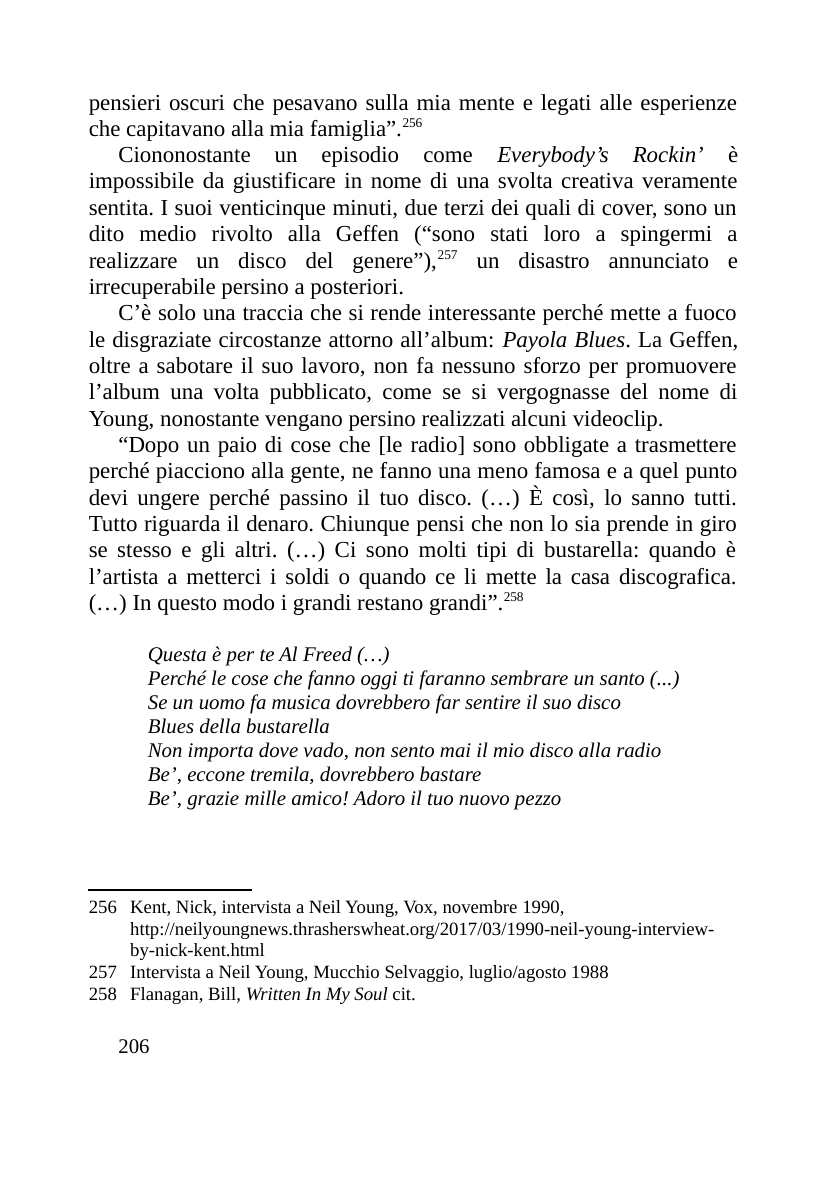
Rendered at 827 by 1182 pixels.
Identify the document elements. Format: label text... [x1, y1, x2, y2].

text Blues della bustarella [88, 714, 738, 738]
text Questa è per te Al Freed (…) [88, 642, 738, 666]
text “Dopo un paio di cose che [le radio] sono obbligate a trasmettere perché piacciono alla gente, ne fanno una meno famosa e a quel punto devi ungere perché passino il tuo disco. (…) È così, lo sanno tutti. Tutto riguarda il denaro. Chiunque pensi che non lo sia prende in giro se stesso e gli altri. (…) Ci sono molti tipi di bustarella: quando è l’artista a metterci i soldi o quando ce li mette la casa discografica. (…) In questo modo i grandi restano grandi”. [88, 431, 738, 616]
text Perché le cose che fanno oggi ti faranno sembrare un santo (...) [88, 666, 738, 690]
text Be’, grazie mille amico! Adoro il tuo nuovo pezzo [88, 786, 738, 810]
text Intervista a Neil Young, Mucchio Selvaggio, luglio/agosto 1988 [88, 961, 738, 982]
text pensieri oscuri che pesavano sulla mia mente e legati alle esperienze che capitavano alla mia famiglia”. [88, 88, 738, 141]
text Kent, Nick, intervista a Neil Young, Vox, novembre 1990, http://neilyoungnews.thrasherswheat.org/2017/03/1990-neil-young-interview-by-nick-kent.html [88, 896, 738, 961]
text Be’, eccone tremila, dovrebbero bastare [88, 762, 738, 786]
text Flanagan, Bill, Written In My Soul cit. [88, 982, 738, 1004]
text Ciononostante un episodio come Everybody’s Rockin’ è impossibile da giustificare in nome di una svolta creativa veramente sentita. I suoi venticinque minuti, due terzi dei quali di cover, sono un dito medio rivolto alla Geffen (“sono stati loro a spingermi a realizzare un disco del genere”), un disastro annunciato e irrecuperabile persino a posteriori. [88, 141, 738, 299]
text C’è solo una traccia che si rende interessante perché mette a fuoco le disgraziate circostanze attorno all’album: Payola Blues. La Geffen, oltre a sabotare il suo lavoro, non fa nessuno sforzo per promuovere l’album una volta pubblicato, come se si vergognasse del nome di Young, nonostante vengano persino realizzati alcuni videoclip. [88, 299, 738, 431]
text Non importa dove vado, non sento mai il mio disco alla radio [88, 738, 738, 762]
text Se un uomo fa musica dovrebbero far sentire il suo disco [88, 690, 738, 714]
